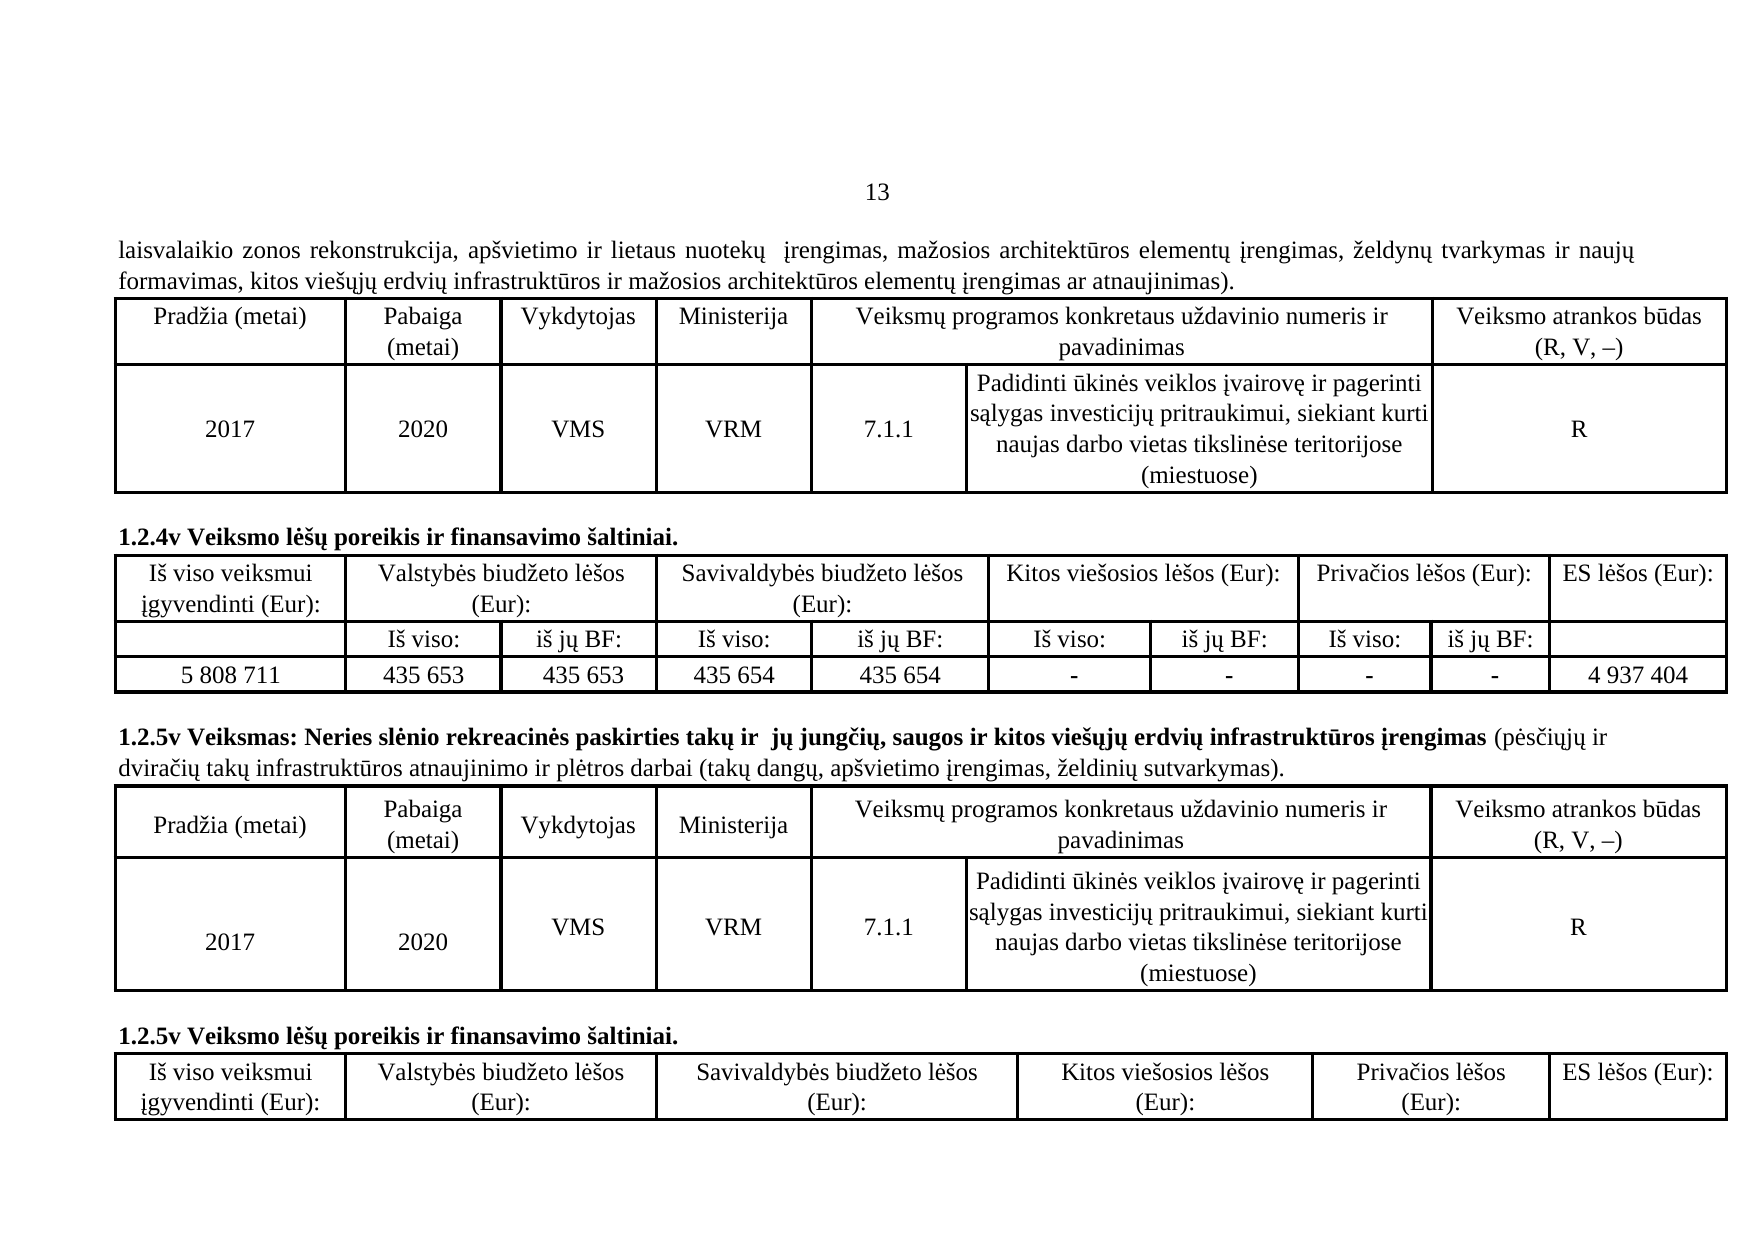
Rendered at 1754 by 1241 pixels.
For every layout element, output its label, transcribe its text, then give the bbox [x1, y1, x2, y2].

table_header Kitos viešosios lėšos (Eur): [1019, 1055, 1311, 1118]
table_cell 5 808 711 [117, 658, 344, 690]
table_header Iš viso veiksmui įgyvendinti (Eur): [117, 1055, 344, 1118]
table_header Pradžia (metai) [117, 300, 344, 363]
table_header Pabaiga (metai) [347, 788, 499, 856]
table_cell - [1300, 658, 1429, 690]
table_header Vykdytojas [503, 300, 655, 363]
table_cell - [1152, 658, 1297, 690]
text 1.2.5v Veiksmas: Neries slėnio rekreacinės paskirties takų ir jų jungčių, saugos ir kitos viešųjų erdvių infrastruktūros įrengimas (pėsčiųjų ir dviračių takų infrastruktūros atnaujinimo ir plėtros darbai (takų dangų, apšvietimo įrengimas, želdinių sutvarkymas). [118, 722, 1636, 782]
table_header Vykdytojas [503, 788, 655, 856]
table_cell 4 937 404 [1551, 658, 1725, 690]
table_cell 7.1.1 [813, 366, 965, 491]
table_cell iš jų BF: [1152, 623, 1297, 655]
table_cell VMS [503, 859, 655, 989]
table_header Veiksmo atrankos būdas (R, V, –) [1433, 788, 1725, 856]
table_cell iš jų BF: [1433, 623, 1548, 655]
table_header Veiksmų programos konkretaus uždavinio numeris ir pavadinimas [813, 788, 1429, 856]
table_header Valstybės biudžeto lėšos (Eur): [347, 1055, 655, 1118]
table_header Veiksmo atrankos būdas (R, V, –) [1434, 300, 1725, 363]
table_header Savivaldybės biudžeto lėšos (Eur): [658, 557, 987, 619]
table_cell Padidinti ūkinės veiklos įvairovę ir pagerinti sąlygas investicijų pritraukimui, siekiant kurti naujas darbo vietas tikslinėse teritorijose (miestuose) [968, 859, 1429, 989]
table_cell - [990, 658, 1149, 690]
table_cell - [1433, 658, 1548, 690]
table_cell Padidinti ūkinės veiklos įvairovę ir pagerinti sąlygas investicijų pritraukimui, siekiant kurti naujas darbo vietas tikslinėse teritorijose (miestuose) [968, 366, 1431, 491]
table_header Veiksmų programos konkretaus uždavinio numeris ir pavadinimas [813, 300, 1431, 363]
table_header Ministerija [658, 300, 810, 363]
table_cell Iš viso: [990, 623, 1149, 655]
table_header Privačios lėšos (Eur): [1314, 1055, 1548, 1118]
table_cell Iš viso: [658, 623, 810, 655]
table_header ES lėšos (Eur): [1551, 557, 1725, 619]
table_header Iš viso veiksmui įgyvendinti (Eur): [117, 557, 344, 619]
table_header ES lėšos (Eur): [1551, 1055, 1725, 1118]
table_header Pradžia (metai) [117, 788, 344, 856]
table_cell [117, 623, 344, 655]
table_cell R [1434, 366, 1725, 491]
text laisvalaikio zonos rekonstrukcija, apšvietimo ir lietaus nuotekų įrengimas, mažosios architektūros elementų įrengimas, želdynų tvarkymas ir naujų formavimas, kitos viešųjų erdvių infrastruktūros ir mažosios architektūros elementų įrengimas ar atnaujinimas). [118, 235, 1636, 294]
table_header Privačios lėšos (Eur): [1300, 557, 1548, 619]
text 1.2.5v Veiksmo lėšų poreikis ir finansavimo šaltiniai. [118, 1021, 1636, 1049]
table_cell 435 654 [658, 658, 810, 690]
table_cell iš jų BF: [503, 623, 655, 655]
table_cell 2017 [117, 366, 344, 491]
table_header Kitos viešosios lėšos (Eur): [990, 557, 1297, 619]
table_header Valstybės biudžeto lėšos (Eur): [347, 557, 655, 619]
table_cell Iš viso: [1300, 623, 1429, 655]
table_cell 2017 [117, 859, 344, 989]
table_cell VMS [503, 366, 655, 491]
table_cell 435 653 [347, 658, 499, 690]
table_cell 2020 [347, 366, 499, 491]
table_cell R [1433, 859, 1725, 989]
table_cell iš jų BF: [813, 623, 987, 655]
table_cell Iš viso: [347, 623, 499, 655]
table_header Pabaiga (metai) [347, 300, 499, 363]
table_cell [1551, 623, 1725, 655]
text 1.2.4v Veiksmo lėšų poreikis ir finansavimo šaltiniai. [118, 522, 1636, 551]
table_cell 2020 [347, 859, 499, 989]
table_cell VRM [658, 859, 810, 989]
table_cell 7.1.1 [813, 859, 965, 989]
table_cell VRM [658, 366, 810, 491]
table_cell 435 654 [813, 658, 987, 690]
table_header Savivaldybės biudžeto lėšos (Eur): [658, 1055, 1016, 1118]
table_cell 435 653 [503, 658, 655, 690]
table_header Ministerija [658, 788, 810, 856]
